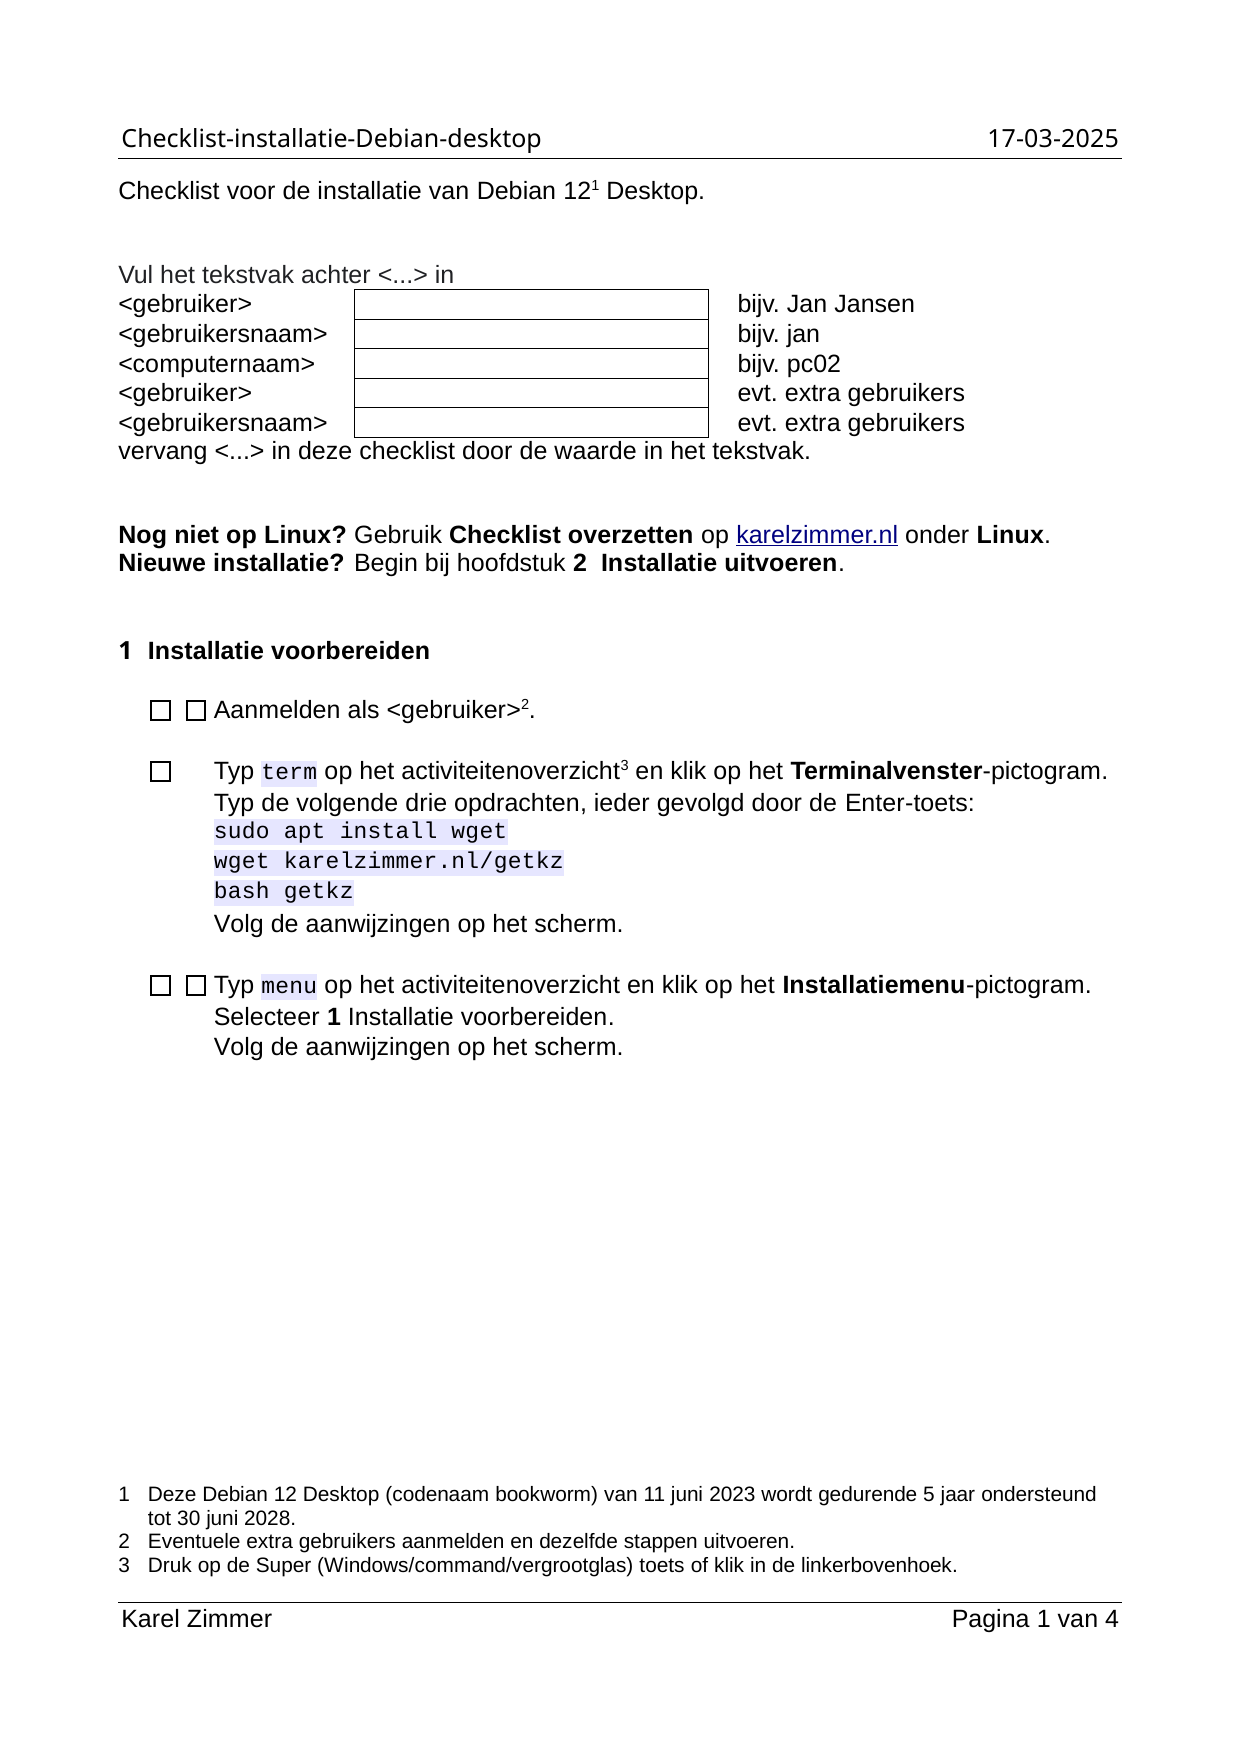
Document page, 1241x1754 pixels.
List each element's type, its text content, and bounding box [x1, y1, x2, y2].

table_cell [118, 756, 142, 788]
table_cell [142, 788, 177, 818]
table_cell [118, 1001, 142, 1032]
table_cell [177, 818, 213, 848]
text <gebruikersnaam> [118, 319, 354, 348]
text bijv. jan [709, 319, 1122, 348]
text evt. extra gebruikers [709, 378, 1122, 407]
table_cell [142, 1032, 177, 1062]
table_cell [177, 970, 213, 1001]
table_header Aanmelden als <gebruiker>. [213, 695, 1122, 726]
table_cell [142, 909, 177, 939]
table_cell [177, 726, 213, 756]
table_cell [213, 939, 1122, 969]
table_cell bash getkz [213, 879, 1122, 909]
table_cell [118, 788, 142, 818]
text Nieuwe installatie? Begin bij hoofdstuk 2 Installatie uitvoeren. [118, 549, 1122, 577]
table_header [177, 695, 213, 726]
table_cell Volg de aanwijzingen op het scherm. [213, 909, 1122, 939]
text vervang <...> in deze checklist door de waarde in het tekstvak. [118, 437, 1122, 465]
table_cell [142, 879, 177, 909]
text <gebruiker> [118, 378, 354, 407]
table_cell [177, 756, 213, 788]
table_cell [142, 848, 177, 879]
table_cell [142, 939, 177, 969]
table_cell [142, 1001, 177, 1032]
table_cell [118, 970, 142, 1001]
table_cell [118, 726, 142, 756]
table_cell [142, 970, 177, 1001]
table_cell [118, 879, 142, 909]
table_cell [177, 939, 213, 969]
text <computernaam> [118, 348, 354, 378]
text bijv. pc02 [709, 348, 1122, 378]
text Vul het tekstvak achter <...> in [118, 261, 1122, 289]
table_cell [177, 879, 213, 909]
text evt. extra gebruikers [709, 407, 1122, 437]
table_cell [142, 818, 177, 848]
table_cell [142, 756, 177, 788]
table_cell wget karelzimmer.nl/getkz [213, 848, 1122, 879]
table_cell [118, 939, 142, 969]
table_cell Volg de aanwijzingen op het scherm. [213, 1032, 1122, 1062]
table_cell [118, 909, 142, 939]
table_cell [118, 818, 142, 848]
table_cell Typ term op het activiteitenoverzicht en klik op het Terminalvenster-pictogram. [213, 756, 1122, 788]
table_cell [118, 1032, 142, 1062]
table_cell sudo apt install wget [213, 818, 1122, 848]
table_cell [213, 726, 1122, 756]
text Checklist voor de installatie van Debian 12 Desktop. [118, 177, 1122, 205]
text <gebruikersnaam> [118, 407, 354, 437]
table_header [142, 695, 177, 726]
table_cell Typ de volgende drie opdrachten, ieder gevolgd door de Enter-toets: [213, 788, 1122, 818]
text Nog niet op Linux? Gebruik Checklist overzetten op karelzimmer.nl onder Linux. [118, 521, 1122, 549]
table_cell [118, 848, 142, 879]
table_cell Typ menu op het activiteitenoverzicht en klik op het Installatiemenu-pictogram. [213, 970, 1122, 1001]
table_cell [177, 1001, 213, 1032]
table_cell [177, 1032, 213, 1062]
list Installatie voorbereiden [118, 633, 1122, 667]
table_cell Selecteer 1 Installatie voorbereiden. [213, 1001, 1122, 1032]
table_header [118, 695, 142, 726]
table_cell [177, 848, 213, 879]
text bijv. Jan Jansen [709, 289, 1122, 319]
text <gebruiker> [118, 289, 354, 319]
table_cell [177, 909, 213, 939]
table_cell [142, 726, 177, 756]
table_cell [177, 788, 213, 818]
text Deze Debian 12 Desktop (codenaam bookworm) van 11 juni 2023 wordt gedurende 5 jaar ondersteund tot 30 juni 2028. [118, 1483, 1122, 1530]
